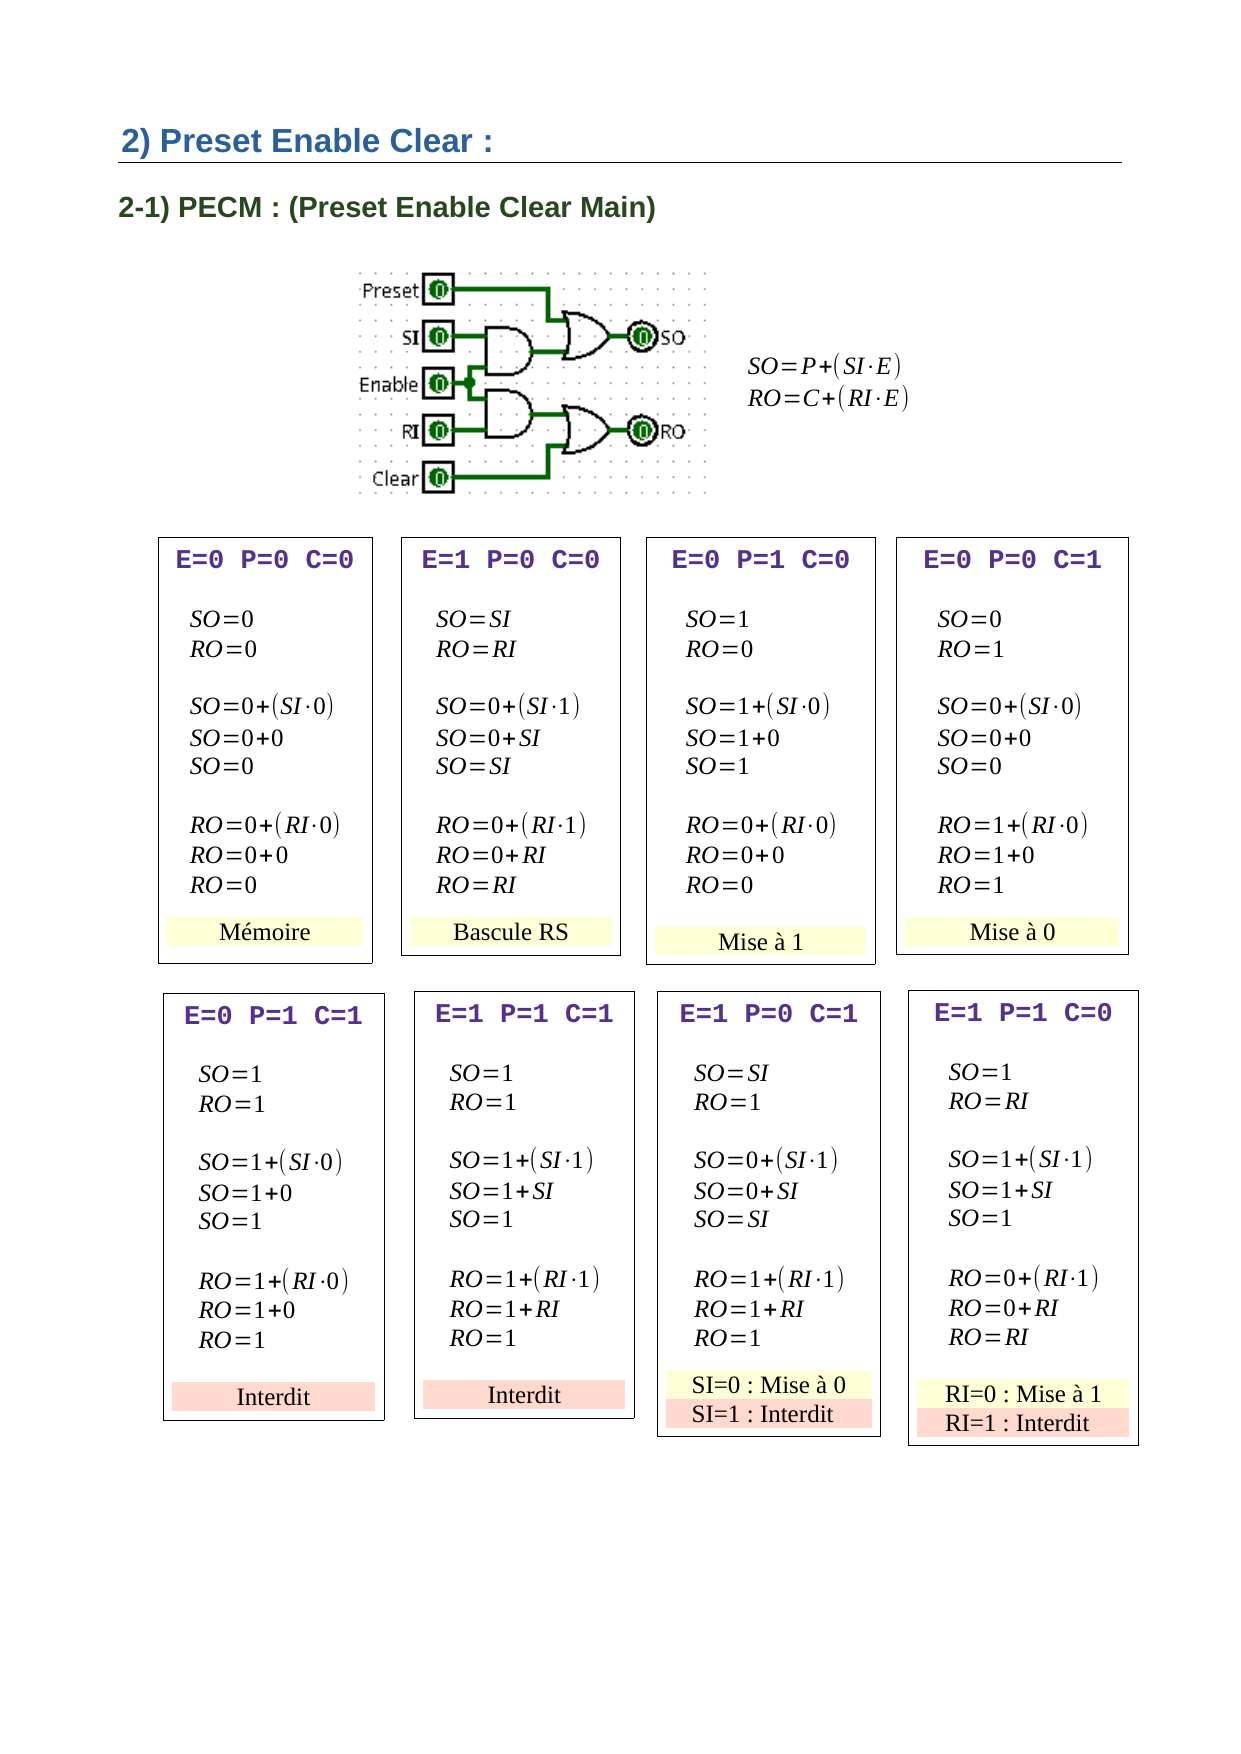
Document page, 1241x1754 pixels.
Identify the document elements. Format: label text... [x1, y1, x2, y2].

text Mise à 0 [905, 917, 1119, 946]
text E=1 P=1 C=1 [423, 999, 625, 1030]
text Mémoire [166, 917, 363, 946]
text E=1 P=1 C=0 [917, 999, 1129, 1029]
text SI=1 : Interdit [666, 1399, 872, 1428]
text Mise à 1 [655, 927, 866, 955]
text RI=0 : Mise à 1 [917, 1379, 1129, 1408]
text E=0 P=0 C=1 [905, 546, 1119, 577]
text E=0 P=1 C=0 [655, 546, 866, 577]
text RI=1 : Interdit [917, 1408, 1129, 1437]
subtitle 2) Preset Enable Clear : [118, 118, 1122, 162]
text E=0 P=0 C=0 [166, 546, 363, 577]
picture [347, 262, 709, 508]
subtitle 2-1) PECM : (Preset Enable Clear Main) [118, 189, 1122, 223]
text E=1 P=0 C=0 [410, 546, 612, 577]
text E=1 P=0 C=1 [666, 999, 872, 1030]
text Interdit [172, 1382, 375, 1411]
text SI=0 : Mise à 0 [666, 1370, 872, 1399]
text Interdit [423, 1380, 625, 1409]
text E=0 P=1 C=1 [172, 1002, 375, 1032]
text Bascule RS [410, 917, 612, 946]
